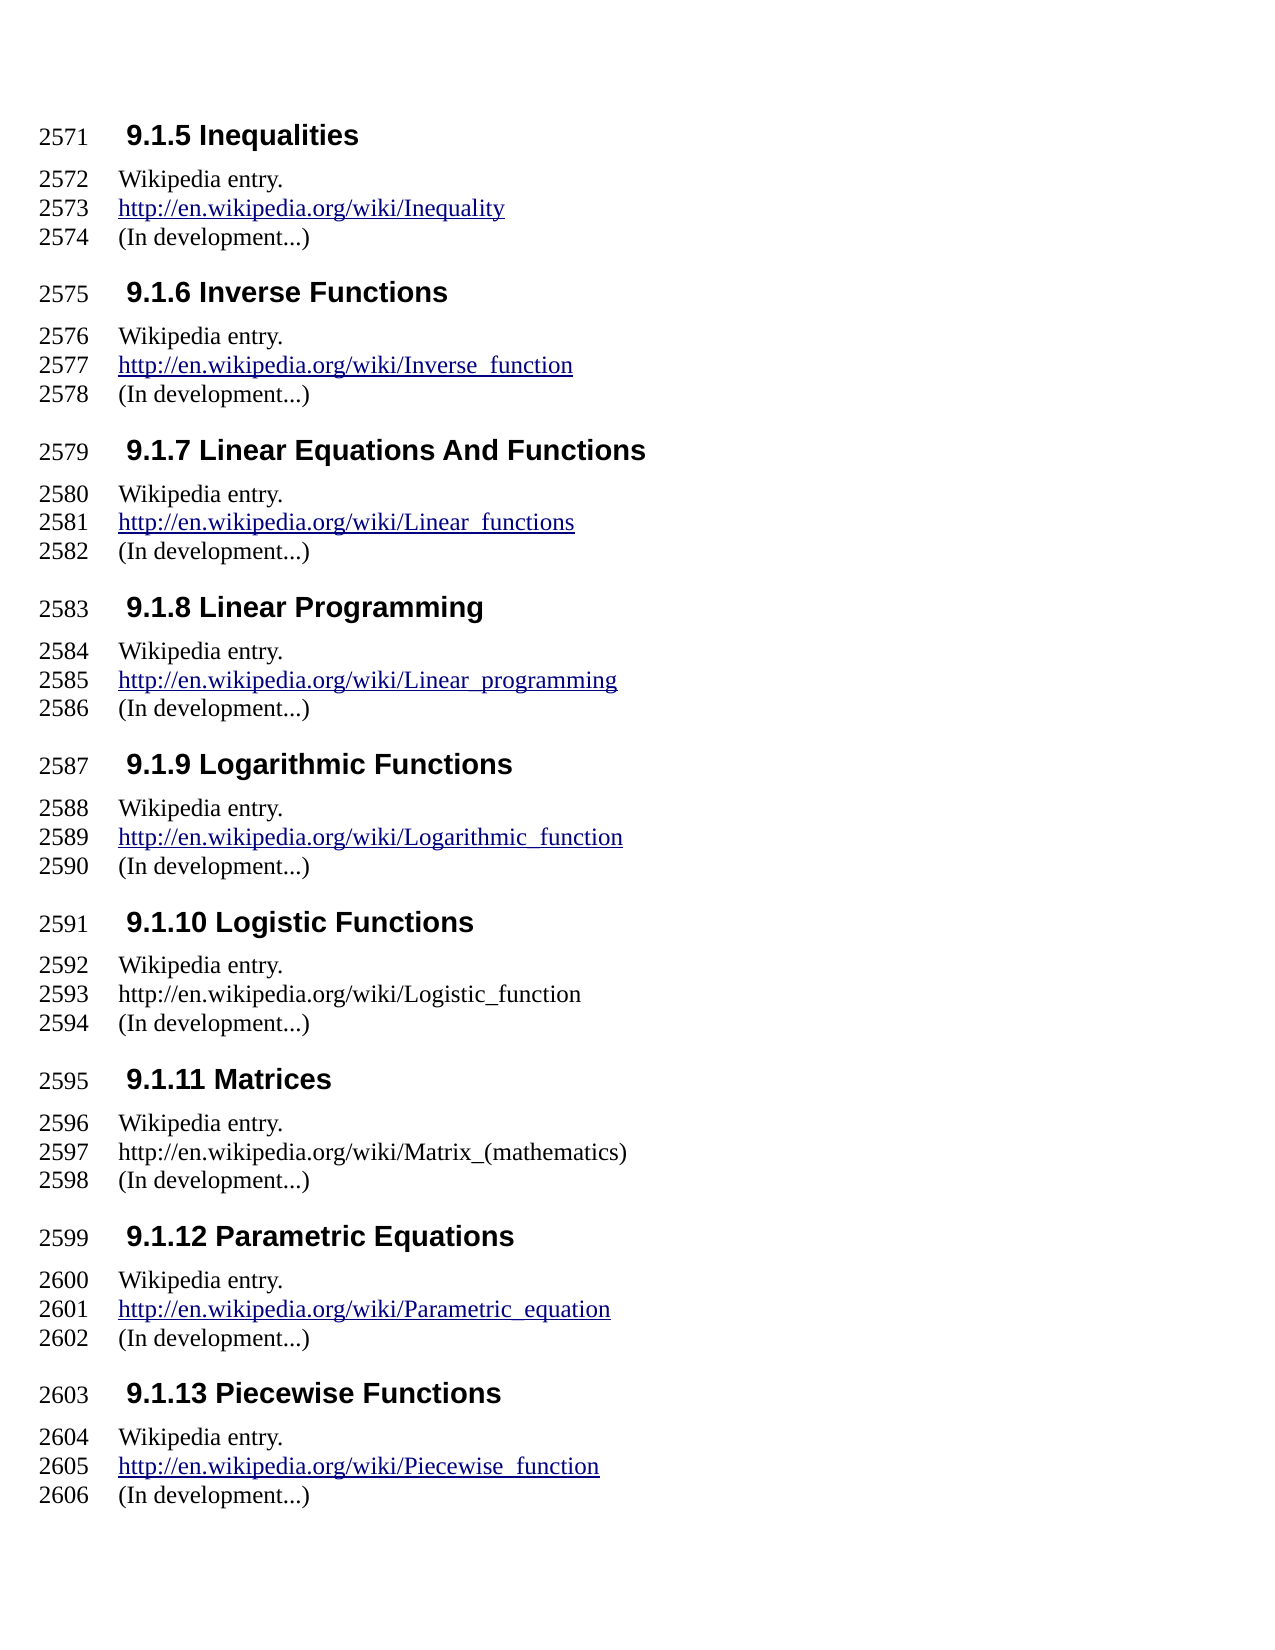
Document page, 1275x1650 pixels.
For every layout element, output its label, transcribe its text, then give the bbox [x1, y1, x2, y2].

text (In development...) [118, 693, 1157, 722]
text (In development...) [118, 1008, 1157, 1037]
text Wikipedia entry. [118, 164, 1157, 193]
text Wikipedia entry. [118, 1265, 1157, 1294]
subtitle 9.1.9 Logarithmic Functions [118, 747, 1157, 781]
text Wikipedia entry. [118, 636, 1157, 665]
text (In development...) [118, 851, 1157, 879]
text Wikipedia entry. [118, 1108, 1157, 1137]
subtitle 9.1.13 Piecewise Functions [118, 1376, 1157, 1410]
text (In development...) [118, 536, 1157, 565]
text (In development...) [118, 1323, 1157, 1351]
text http://en.wikipedia.org/wiki/Matrix_(mathematics) [118, 1137, 1157, 1165]
text (In development...) [118, 379, 1157, 408]
subtitle 9.1.11 Matrices [118, 1062, 1157, 1095]
text http://en.wikipedia.org/wiki/Linear_programming [118, 665, 1157, 693]
text http://en.wikipedia.org/wiki/Parametric_equation [118, 1294, 1157, 1323]
text http://en.wikipedia.org/wiki/Piecewise_function [118, 1451, 1157, 1480]
subtitle 9.1.10 Logistic Functions [118, 904, 1157, 938]
text (In development...) [118, 1165, 1157, 1194]
text http://en.wikipedia.org/wiki/Logarithmic_function [118, 822, 1157, 851]
subtitle 9.1.6 Inverse Functions [118, 275, 1157, 309]
subtitle 9.1.8 Linear Programming [118, 590, 1157, 623]
text Wikipedia entry. [118, 1422, 1157, 1451]
text Wikipedia entry. [118, 951, 1157, 979]
text (In development...) [118, 1480, 1157, 1509]
text Wikipedia entry. [118, 321, 1157, 350]
text Wikipedia entry. [118, 479, 1157, 507]
text http://en.wikipedia.org/wiki/Inverse_function [118, 350, 1157, 379]
text Wikipedia entry. [118, 793, 1157, 822]
subtitle 9.1.5 Inequalities [118, 118, 1157, 152]
subtitle 9.1.7 Linear Equations And Functions [118, 433, 1157, 466]
subtitle 9.1.12 Parametric Equations [118, 1219, 1157, 1253]
text http://en.wikipedia.org/wiki/Linear_functions [118, 507, 1157, 536]
text (In development...) [118, 222, 1157, 250]
text http://en.wikipedia.org/wiki/Inequality [118, 193, 1157, 222]
text http://en.wikipedia.org/wiki/Logistic_function [118, 979, 1157, 1008]
